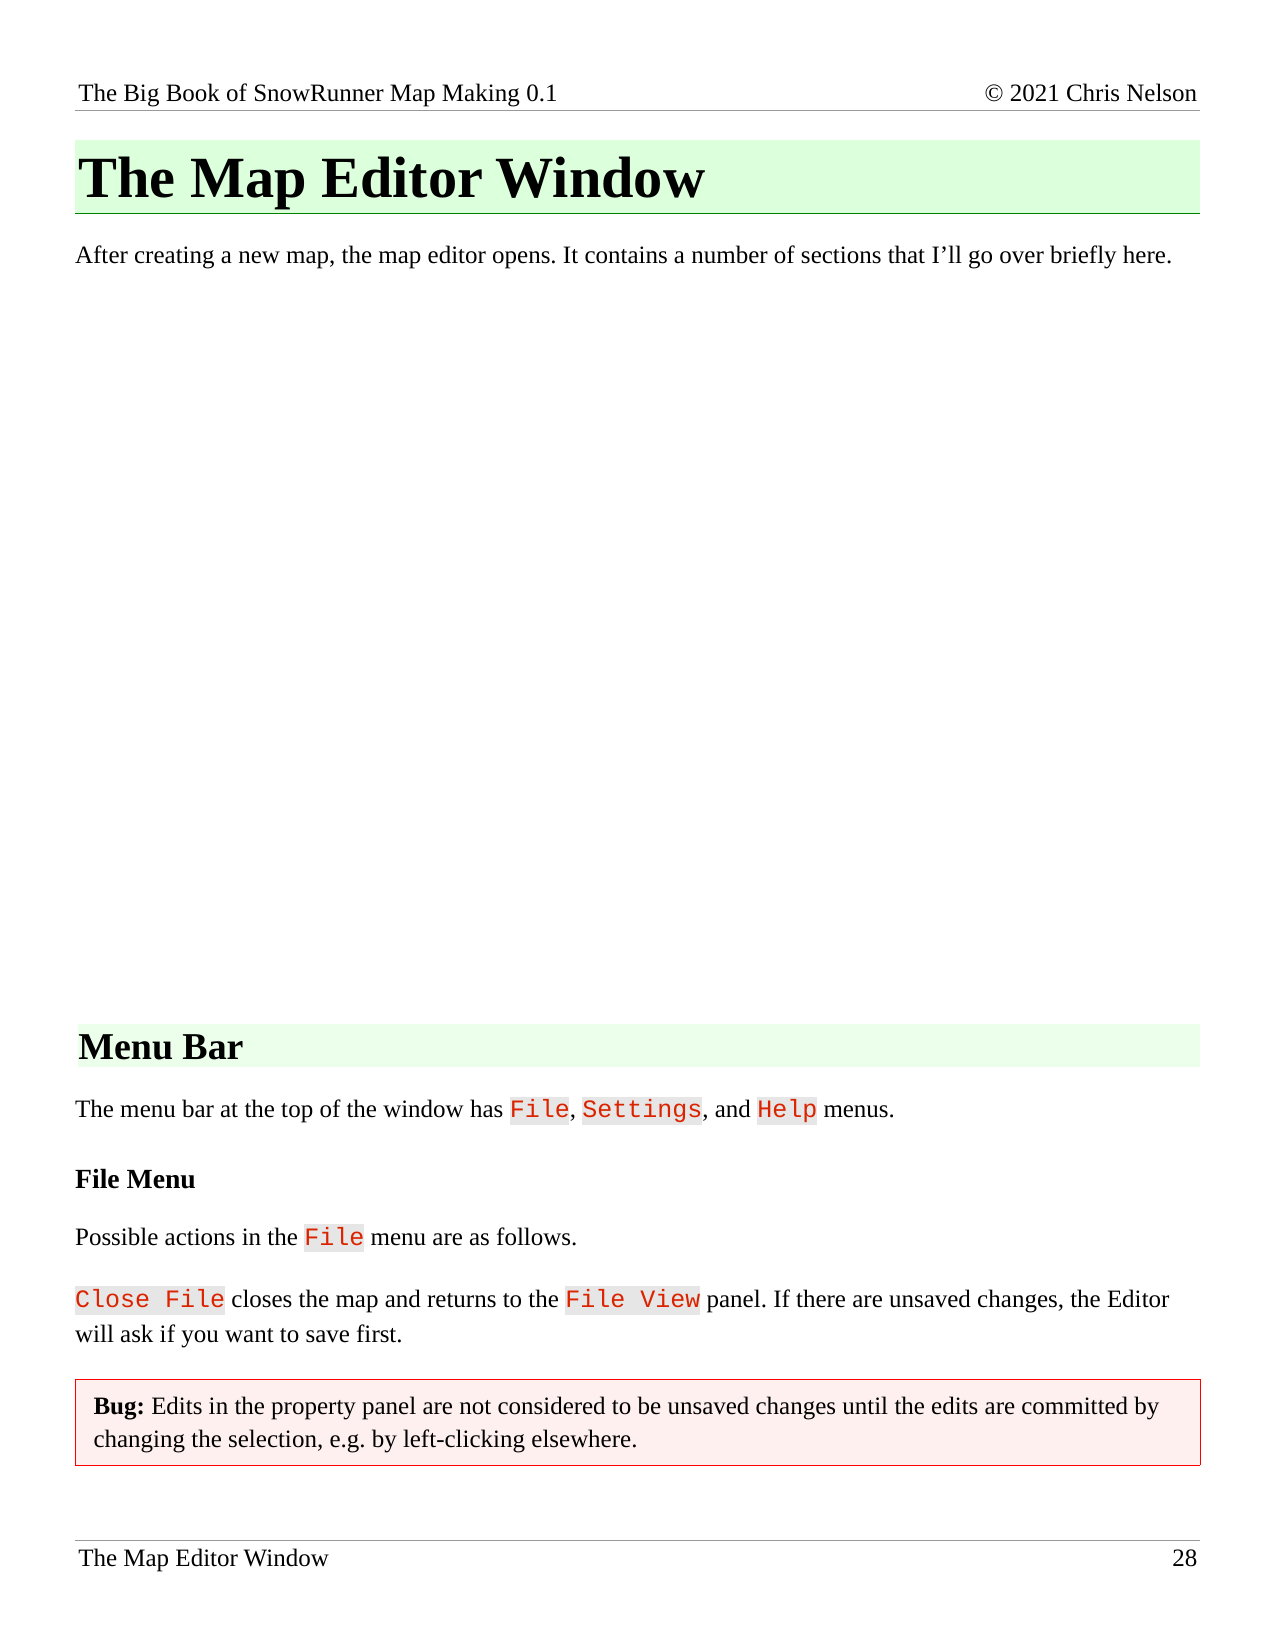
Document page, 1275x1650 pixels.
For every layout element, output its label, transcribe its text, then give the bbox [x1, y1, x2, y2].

subtitle Menu Bar [78, 1024, 1200, 1067]
text Close File closes the map and returns to the File View panel. If there are unsaved changes, the Editor will ask if you want to save first. [75, 1284, 1200, 1348]
text After creating a new map, the map editor opens. It contains a number of sections that I’ll go over briefly here. [75, 240, 1200, 269]
list Edits in the property panel are not considered to be unsaved changes until the edits are committed by changing the selection, e.g. by left-clicking elsewhere. [76, 1380, 1200, 1465]
text The menu bar at the top of the window has File, Settings, and Help menus. [75, 1094, 1200, 1125]
text Possible actions in the File menu are as follows. [75, 1222, 1200, 1252]
subtitle File Menu [75, 1163, 1200, 1194]
subtitle The Map Editor Window [75, 140, 1200, 213]
